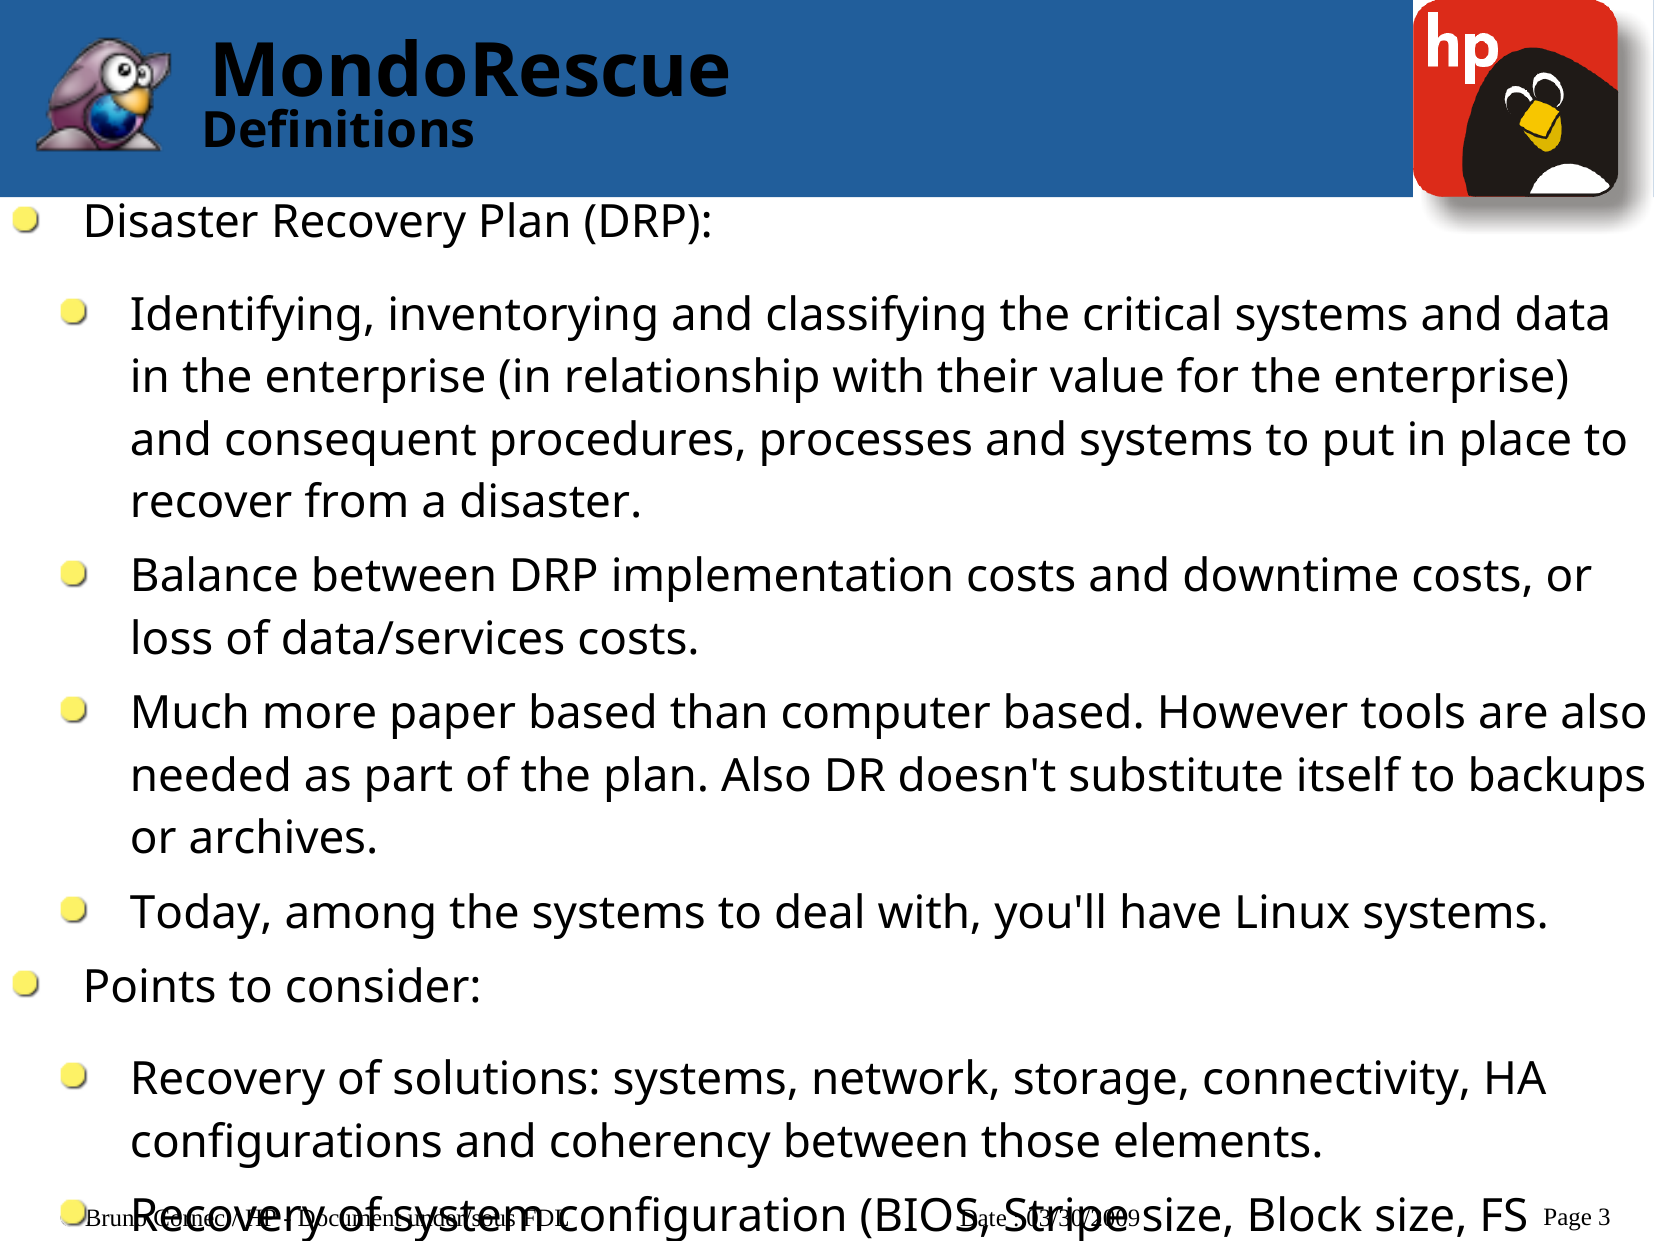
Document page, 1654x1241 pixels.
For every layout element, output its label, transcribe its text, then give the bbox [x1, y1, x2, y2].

title Definitions [200, 26, 1190, 188]
picture [59, 1223, 90, 1229]
picture [0, 0, 211, 188]
picture [1413, 0, 1654, 188]
list Disaster Recovery Plan (DRP): Identifying, inventorying and classifying the critical systems and data in the enterprise (in relationship with their value for the enterprise) and consequent procedures, processes and systems to put in place to recover from a disaster. Balance between DRP implementation costs and downtime costs, or loss of data/services costs. Much more paper based than computer based. However tools are also needed as part of the plan. Also DR doesn't substitute itself to backups or archives. Today, among the systems to deal with, you'll have Linux systems. Points to consider: Recovery of solutions: systems, network, storage, connectivity, HA configurations and coherency between those elements. Recovery of system configuration (BIOS, Stripe size, Block size, FS layout and options, Boot loader, OS data, users and application data, ...) and coherency between those elements. [0, 188, 1654, 1223]
